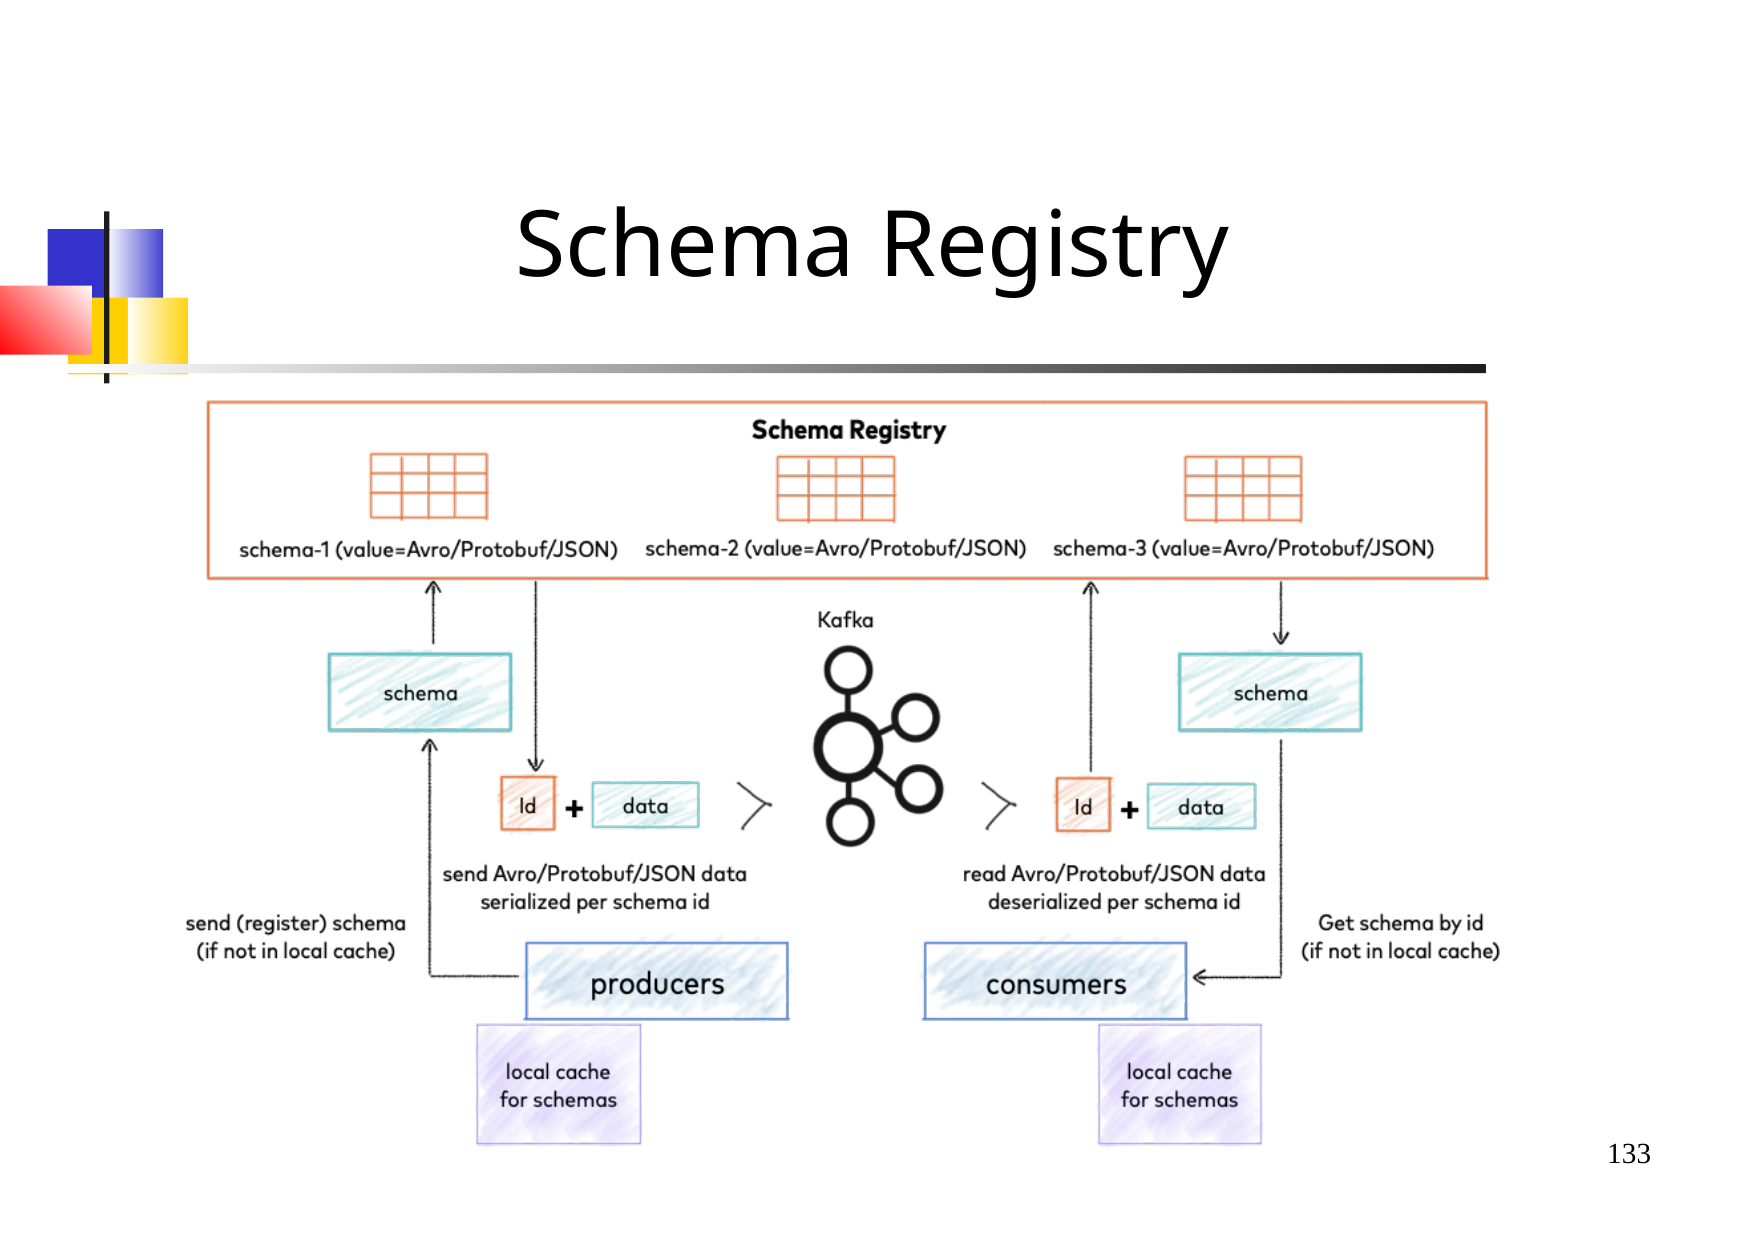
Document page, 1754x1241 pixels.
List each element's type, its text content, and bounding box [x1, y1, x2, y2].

title Schema Registry [179, 139, 1567, 351]
picture [179, 395, 1509, 1147]
